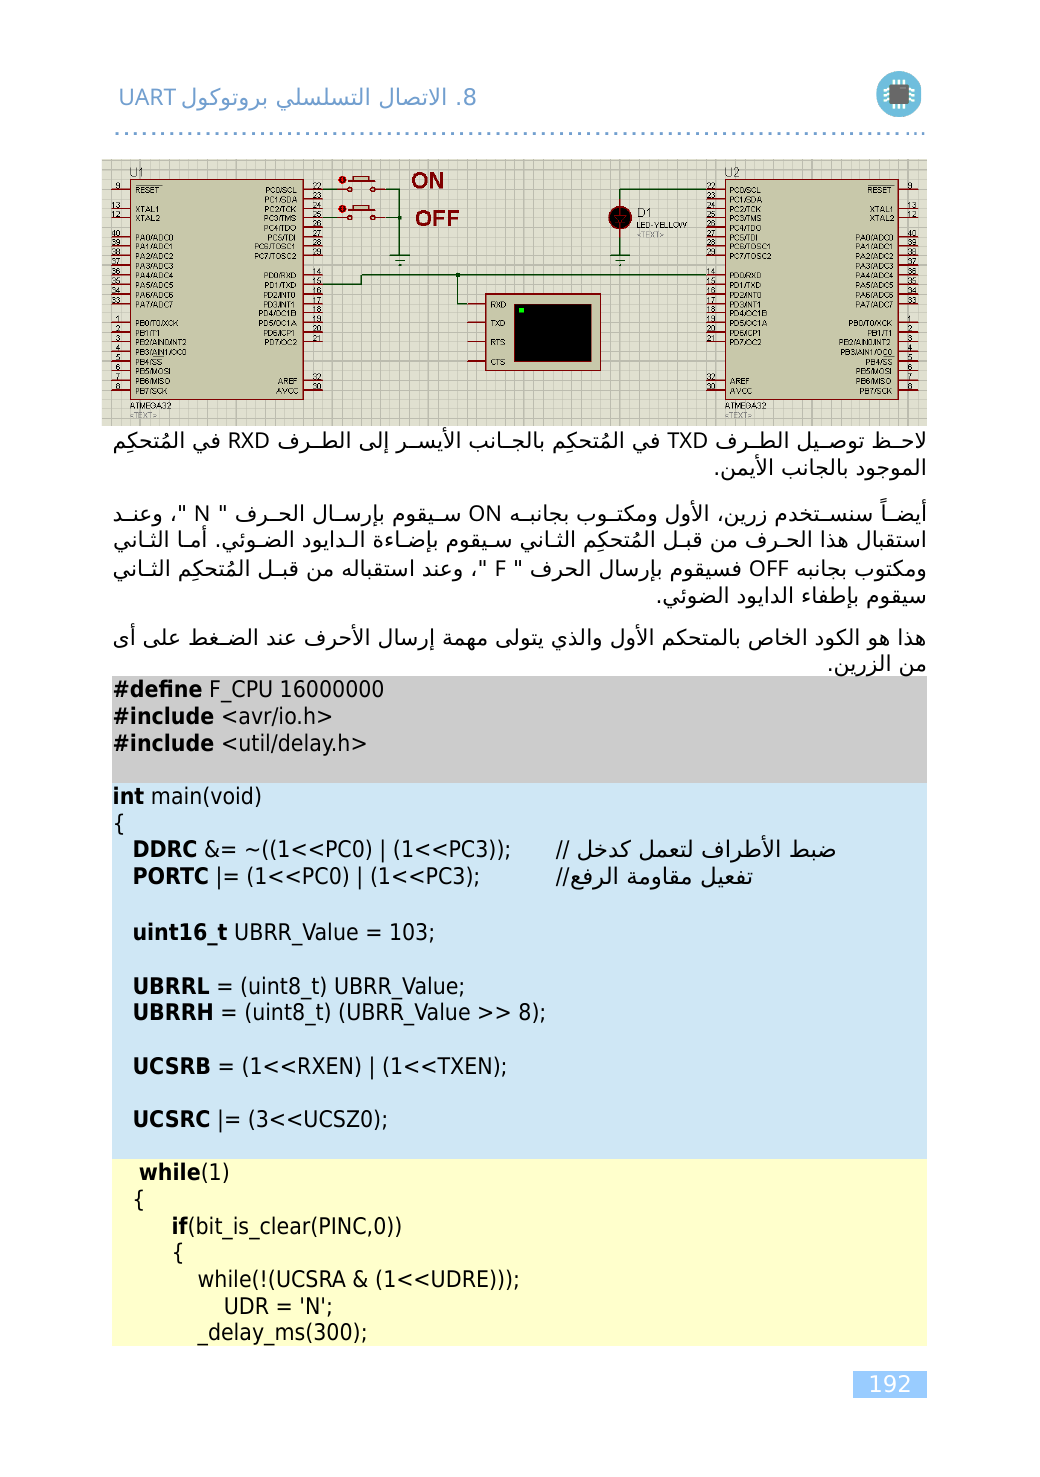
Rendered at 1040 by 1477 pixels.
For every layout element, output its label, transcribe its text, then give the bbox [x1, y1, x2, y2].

text { [112, 810, 927, 836]
text while(1) [112, 1159, 927, 1186]
text while(!(UCSRA & (1<<UDRE))); [112, 1266, 927, 1293]
text لاحظ توصيل الطرف TXD في المُتحكِم بالجانب الأيسر إلى الطرف RXD في المُتحكِم الموجود بالجانب الأيمن. [112, 426, 927, 481]
text #define F_CPU 16000000 [112, 676, 927, 703]
text هذا هو الكود الخاص بالمتحكم الأول والذي يتولى مهمة إرسال الأحرف عند الضغط على أى من الزرين. [112, 625, 927, 676]
text { [112, 1239, 927, 1266]
text UCSRC |= (3<<UCSZ0); [112, 1106, 927, 1133]
text _delay_ms(300); [112, 1319, 927, 1346]
text uint16_t UBRR_Value = 103; [112, 919, 927, 946]
text { [112, 1186, 927, 1213]
text DDRC &= ~((1<<PC0) | (1<<PC3)); // ضبط الأطراف لتعمل كدخل [112, 836, 927, 863]
picture [101, 159, 927, 426]
text int main(void) [112, 783, 927, 810]
text UCSRB = (1<<RXEN) | (1<<TXEN); [112, 1053, 927, 1079]
text #include <util/delay.h> [112, 730, 927, 756]
text UBRRH = (uint8_t) (UBRR_Value >> 8); [112, 999, 927, 1026]
text #include <avr/io.h> [112, 703, 927, 730]
text UDR = 'N'; [112, 1293, 927, 1319]
text if(bit_is_clear(PINC,0)) [112, 1213, 927, 1239]
picture [876, 71, 922, 117]
text UBRRL = (uint8_t) UBRR_Value; [112, 973, 927, 999]
text أيضاً سنستخدم زرين، الأول ومكتوب بجانبه ON سيقوم بإرسال الحرف " N "، وعند استقبال هذا الحرف من قبل المُتحكِم الثاني سيقوم بإضاءة الدايود الضوئي. أما الثاني ومكتوب بجانبه OFF فسيقوم بإرسال الحرف " F "، وعند استقباله من قبل المُتحكِم الثاني سيقوم بإطفاء الدايود الضوئي. [112, 498, 927, 608]
text PORTC |= (1<<PC0) | (1<<PC3); //تفعيل مقاومة الرفع [112, 863, 927, 890]
